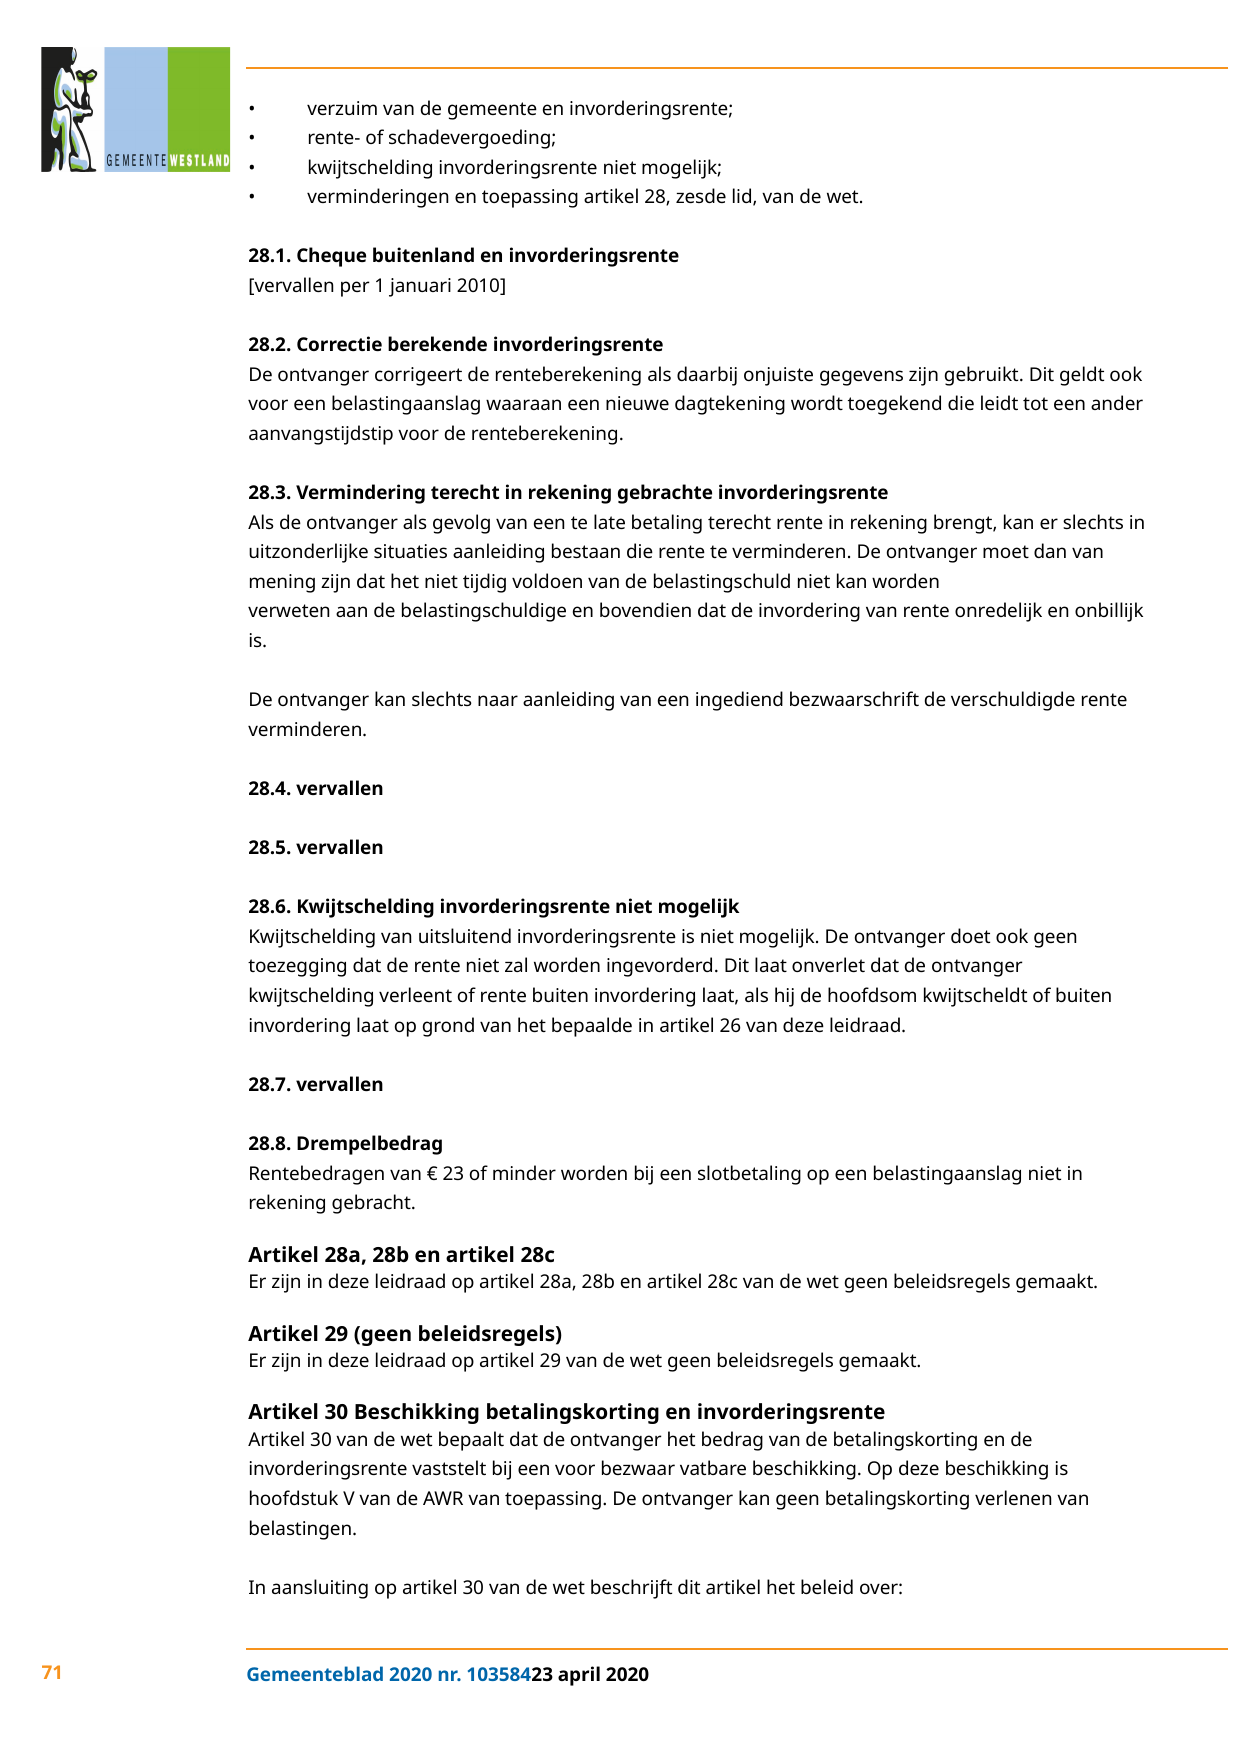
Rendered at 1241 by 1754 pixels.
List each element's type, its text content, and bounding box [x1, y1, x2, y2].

text 28.6. Kwijtschelding invorderingsrente niet mogelijk [248, 893, 1152, 919]
list verzuim van de gemeente en invorderingsrente; [248, 95, 1152, 121]
text Artikel 30 van de wet bepaalt dat de ontvanger het bedrag van de betalingskorting en de invorderingsrente vaststelt bij een voor bezwaar vatbare beschikking. Op deze beschikking is hoofdstuk V van de AWR van toepassing. De ontvanger kan geen betalingskorting verlenen van belastingen. [248, 1426, 1152, 1540]
text 28.4. vervallen [248, 775, 1152, 801]
text 28.1. Cheque buitenland en invorderingsrente [248, 243, 1152, 268]
list rente- of schadevergoeding; [248, 124, 1152, 150]
text Rentebedragen van € 23 of minder worden bij een slotbetaling op een belastingaanslag niet in rekening gebracht. [248, 1160, 1152, 1215]
text 28.7. vervallen [248, 1071, 1152, 1097]
text Er zijn in deze leidraad op artikel 29 van de wet geen beleidsregels gemaakt. [248, 1347, 1152, 1373]
text Als de ontvanger als gevolg van een te late betaling terecht rente in rekening brengt, kan er slechts in uitzonderlijke situaties aanleiding bestaan die rente te verminderen. De ontvanger moet dan van mening zijn dat het niet tijdig voldoen van de belastingschuld niet kan worden [248, 509, 1152, 594]
text 28.5. vervallen [248, 834, 1152, 860]
text De ontvanger corrigeert de renteberekening als daarbij onjuiste gegevens zijn gebruikt. Dit geldt ook voor een belastingaanslag waaraan een nieuwe dagtekening wordt toegekend die leidt tot een ander aanvangstijdstip voor de renteberekening. [248, 361, 1152, 446]
text Kwijtschelding van uitsluitend invorderingsrente is niet mogelijk. De ontvanger doet ook geen toezegging dat de rente niet zal worden ingevorderd. Dit laat onverlet dat de ontvanger kwijtschelding verleent of rente buiten invordering laat, als hij de hoofdsom kwijtscheldt of buiten invordering laat op grond van het bepaalde in artikel 26 van deze leidraad. [248, 923, 1152, 1038]
text verweten aan de belastingschuldige en bovendien dat de invordering van rente onredelijk en onbillijk is. [248, 598, 1152, 653]
text Er zijn in deze leidraad op artikel 28a, 28b en artikel 28c van de wet geen beleidsregels gemaakt. [248, 1268, 1152, 1294]
picture [41, 47, 231, 172]
text Artikel 29 (geen beleidsregels) [248, 1319, 1152, 1347]
text Artikel 30 Beschikking betalingskorting en invorderingsrente [248, 1397, 1152, 1426]
text Artikel 28a, 28b en artikel 28c [248, 1240, 1152, 1268]
list kwijtschelding invorderingsrente niet mogelijk; [248, 154, 1152, 180]
text [vervallen per 1 januari 2010] [248, 272, 1152, 298]
list verminderingen en toepassing artikel 28, zesde lid, van de wet. [248, 183, 1152, 209]
text De ontvanger kan slechts naar aanleiding van een ingediend bezwaarschrift de verschuldigde rente verminderen. [248, 686, 1152, 742]
text 28.8. Drempelbedrag [248, 1130, 1152, 1156]
text In aansluiting op artikel 30 van de wet beschrijft dit artikel het beleid over: [248, 1574, 1152, 1599]
text 28.3. Vermindering terecht in rekening gebrachte invorderingsrente [248, 479, 1152, 505]
text 28.2. Correctie berekende invorderingsrente [248, 331, 1152, 357]
